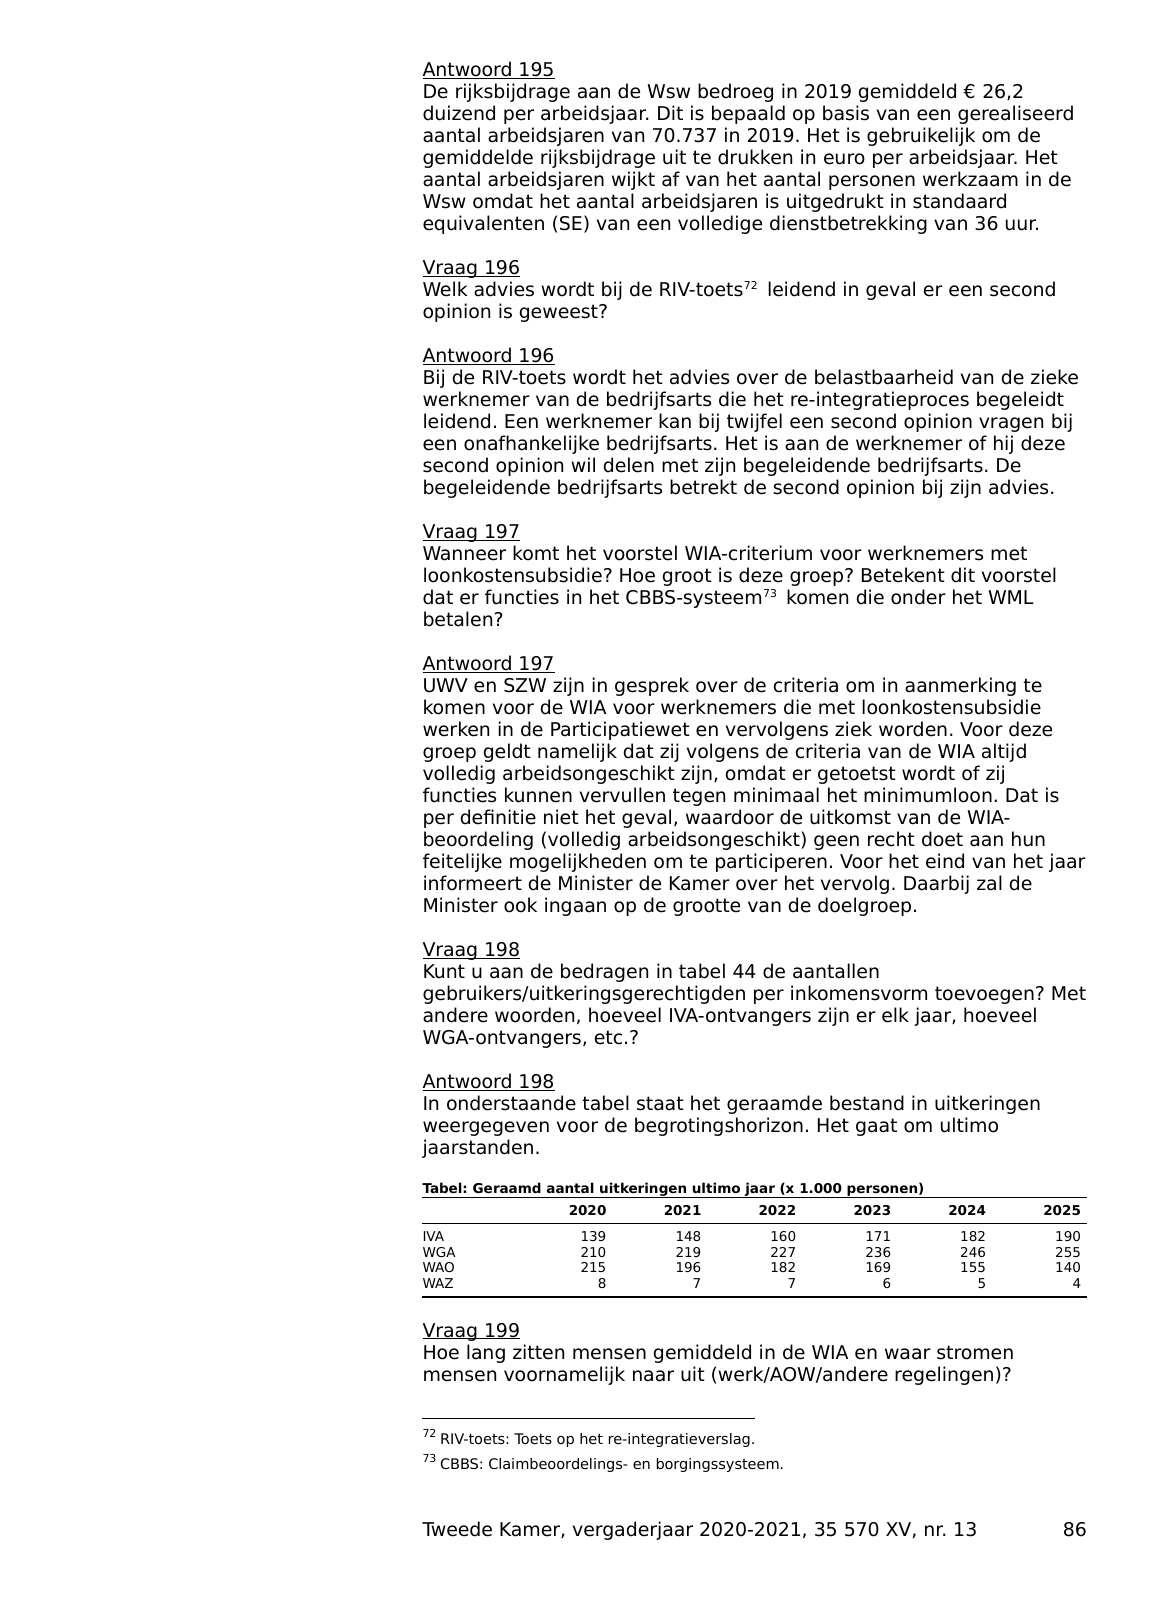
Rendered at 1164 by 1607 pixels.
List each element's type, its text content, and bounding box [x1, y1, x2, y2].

table_cell 182 [707, 1260, 802, 1276]
table_cell WAZ [422, 1276, 517, 1296]
table_cell WAO [422, 1260, 517, 1276]
table_cell 236 [802, 1245, 897, 1260]
text Antwoord 195 [422, 59, 1087, 81]
text Vraag 196 [422, 257, 1087, 279]
table_cell 4 [992, 1276, 1087, 1296]
table_cell 160 [707, 1224, 802, 1244]
text Welk advies wordt bij de RIV-toets leidend in geval er een second opinion is geweest? [422, 279, 1087, 323]
text RIV-toets: Toets op het re-integratieverslag. [422, 1427, 1087, 1449]
text Hoe lang zitten mensen gemiddeld in de WIA en waar stromen mensen voornamelijk naar uit (werk/AOW/andere regelingen)? [422, 1342, 1087, 1386]
table_cell 255 [992, 1245, 1087, 1260]
table_cell 2023 [802, 1198, 897, 1223]
text Kunt u aan de bedragen in tabel 44 de aantallen gebruikers/uitkeringsgerechtigden per inkomensvorm toevoegen? Met andere woorden, hoeveel IVA-ontvangers zijn er elk jaar, hoeveel WGA-ontvangers, etc.? [422, 961, 1087, 1049]
table_cell IVA [422, 1224, 517, 1244]
table_cell WGA [422, 1245, 517, 1260]
table_cell 140 [992, 1260, 1087, 1276]
table_cell 246 [897, 1245, 992, 1260]
table_cell 155 [897, 1260, 992, 1276]
table_cell 171 [802, 1224, 897, 1244]
table_cell 8 [517, 1276, 612, 1296]
table_cell 169 [802, 1260, 897, 1276]
text UWV en SZW zijn in gesprek over de criteria om in aanmerking te komen voor de WIA voor werknemers die met loonkostensubsidie werken in de Participatiewet en vervolgens ziek worden. Voor deze groep geldt namelijk dat zij volgens de criteria van de WIA altijd volledig arbeidsongeschikt zijn, omdat er getoetst wordt of zij functies kunnen vervullen tegen minimaal het minimumloon. Dat is per definitie niet het geval, waardoor de uitkomst van de WIA-beoordeling (volledig arbeidsongeschikt) geen recht doet aan hun feitelijke mogelijkheden om te participeren. Voor het eind van het jaar informeert de Minister de Kamer over het vervolg. Daarbij zal de Minister ook ingaan op de grootte van de doelgroep. [422, 675, 1087, 917]
table_cell 2021 [612, 1198, 707, 1223]
table_cell 210 [517, 1245, 612, 1260]
table_cell 219 [612, 1245, 707, 1260]
table_cell 148 [612, 1224, 707, 1244]
table_cell 215 [517, 1260, 612, 1276]
text In onderstaande tabel staat het geraamde bestand in uitkeringen weergegeven voor de begrotingshorizon. Het gaat om ultimo jaarstanden. [422, 1093, 1087, 1159]
table_cell [422, 1198, 517, 1223]
table_cell 190 [992, 1224, 1087, 1244]
table_cell 182 [897, 1224, 992, 1244]
table_cell 2025 [992, 1198, 1087, 1223]
table_cell 5 [897, 1276, 992, 1296]
text Vraag 199 [422, 1319, 1087, 1342]
text CBBS: Claimbeoordelings- en borgingssysteem. [422, 1452, 1087, 1474]
table_cell 6 [802, 1276, 897, 1296]
table_cell 2024 [897, 1198, 992, 1223]
table_cell 2022 [707, 1198, 802, 1223]
text Antwoord 197 [422, 653, 1087, 675]
table_cell 139 [517, 1224, 612, 1244]
text Bij de RIV-toets wordt het advies over de belastbaarheid van de zieke werknemer van de bedrijfsarts die het re-integratieproces begeleidt leidend. Een werknemer kan bij twijfel een second opinion vragen bij een onafhankelijke bedrijfsarts. Het is aan de werknemer of hij deze second opinion wil delen met zijn begeleidende bedrijfsarts. De begeleidende bedrijfsarts betrekt de second opinion bij zijn advies. [422, 367, 1087, 499]
table_header Tabel: Geraamd aantal uitkeringen ultimo jaar (x 1.000 personen) [422, 1181, 1087, 1197]
text De rijksbijdrage aan de Wsw bedroeg in 2019 gemiddeld € 26,2 duizend per arbeidsjaar. Dit is bepaald op basis van een gerealiseerd aantal arbeidsjaren van 70.737 in 2019. Het is gebruikelijk om de gemiddelde rijksbijdrage uit te drukken in euro per arbeidsjaar. Het aantal arbeidsjaren wijkt af van het aantal personen werkzaam in de Wsw omdat het aantal arbeidsjaren is uitgedrukt in standaard equivalenten (SE) van een volledige dienstbetrekking van 36 uur. [422, 81, 1087, 235]
text Antwoord 198 [422, 1071, 1087, 1093]
table_cell 2020 [517, 1198, 612, 1223]
table_cell 7 [612, 1276, 707, 1296]
table_cell 196 [612, 1260, 707, 1276]
table_cell 7 [707, 1276, 802, 1296]
text Wanneer komt het voorstel WIA-criterium voor werknemers met loonkostensubsidie? Hoe groot is deze groep? Betekent dit voorstel dat er functies in het CBBS-systeem komen die onder het WML betalen? [422, 543, 1087, 631]
table_cell 227 [707, 1245, 802, 1260]
text Vraag 197 [422, 521, 1087, 543]
text Vraag 198 [422, 939, 1087, 961]
text Antwoord 196 [422, 345, 1087, 367]
